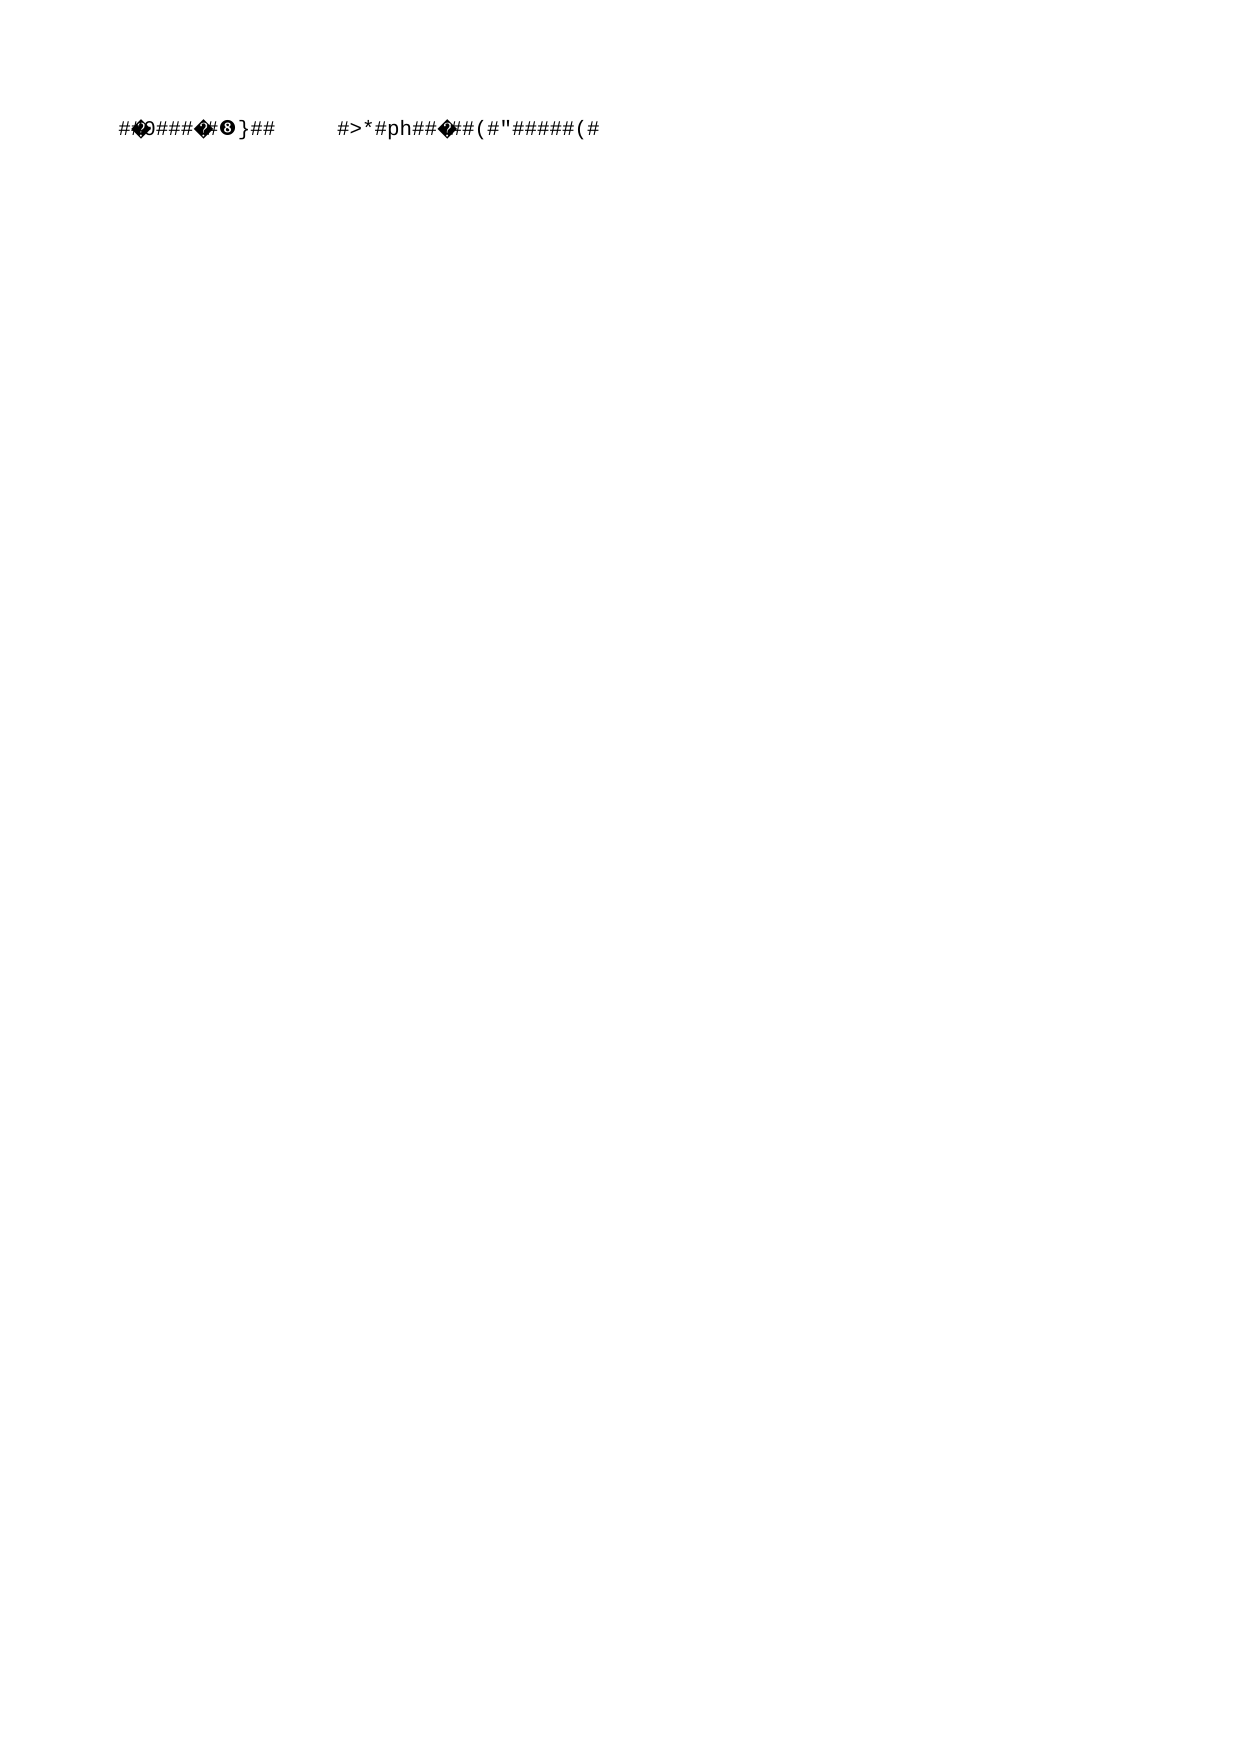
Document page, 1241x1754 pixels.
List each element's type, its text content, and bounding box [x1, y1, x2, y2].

text #�#0###�#}## #>*#ph##�##(#"#####(# [118, 118, 1122, 142]
